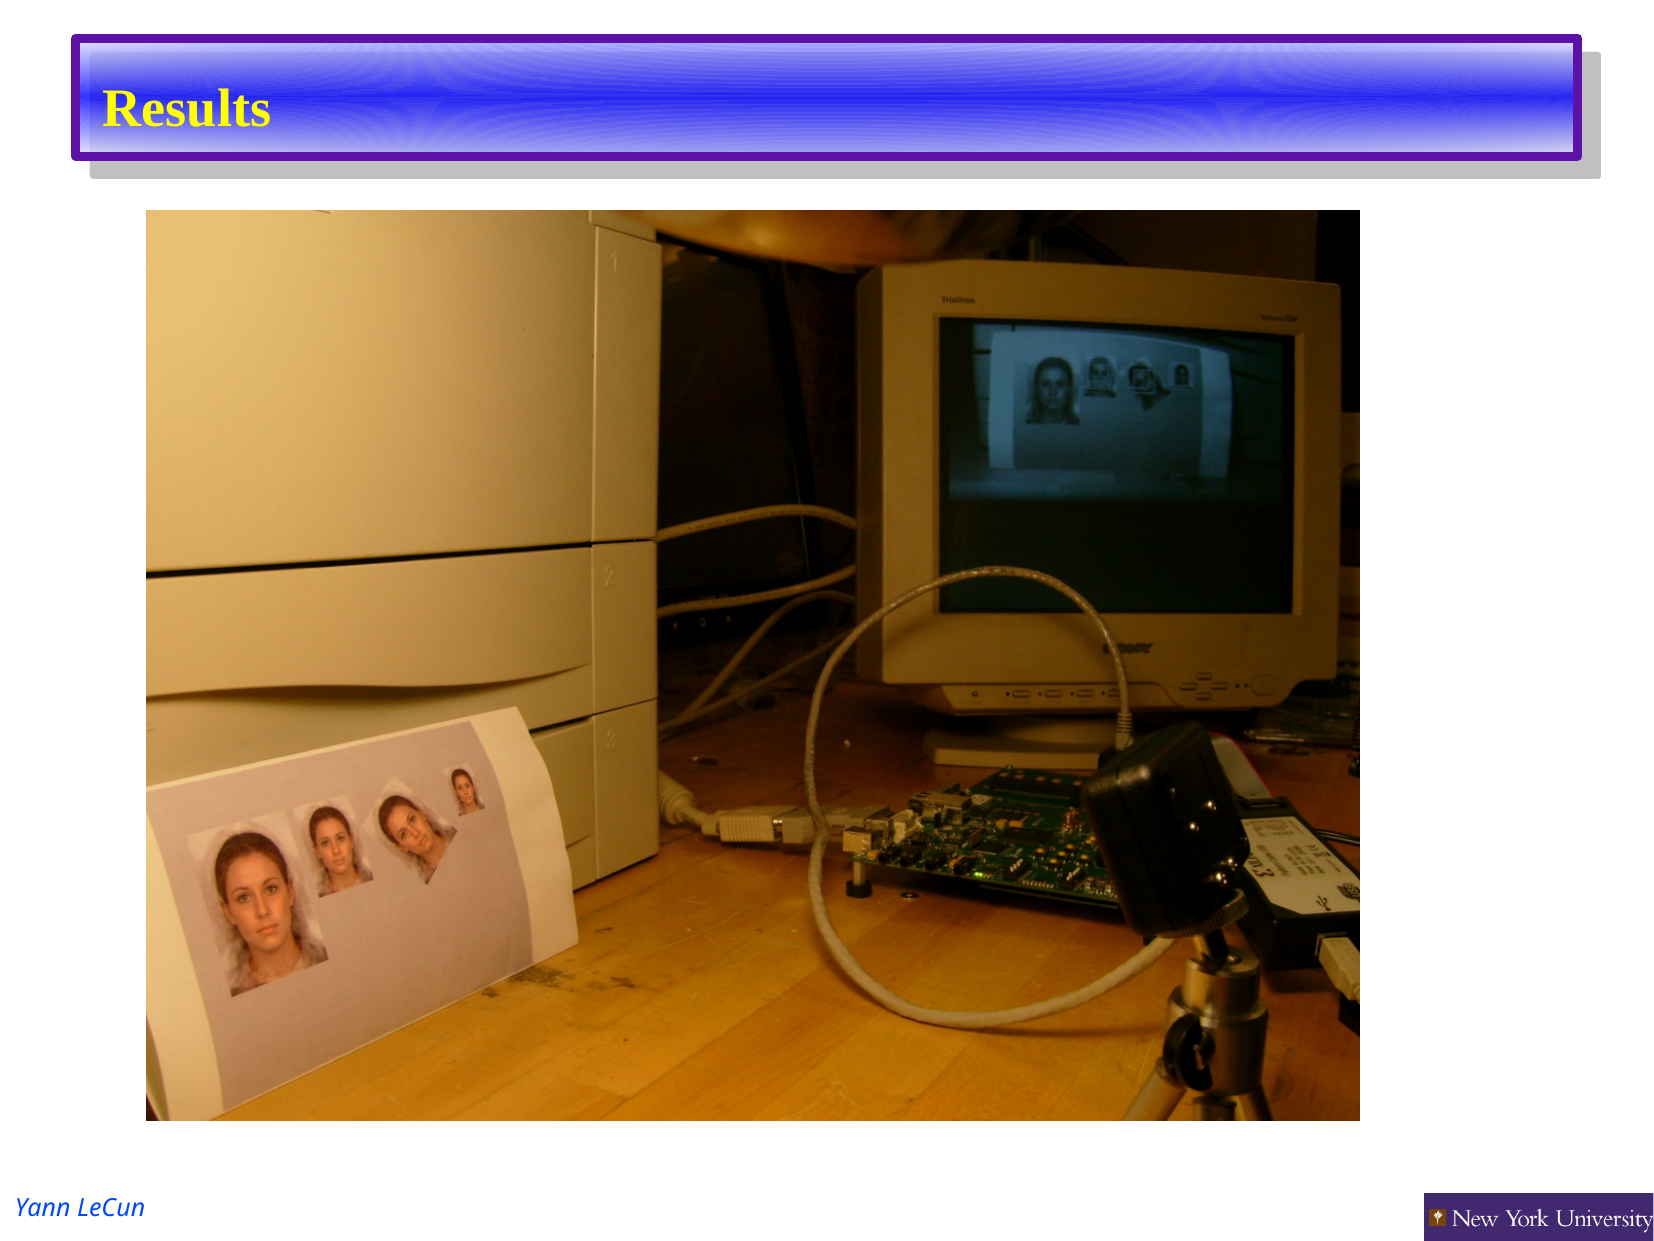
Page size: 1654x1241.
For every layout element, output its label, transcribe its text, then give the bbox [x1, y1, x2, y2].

picture [146, 210, 1360, 1121]
title Results [75, 38, 1578, 157]
picture [1424, 1193, 1654, 1241]
